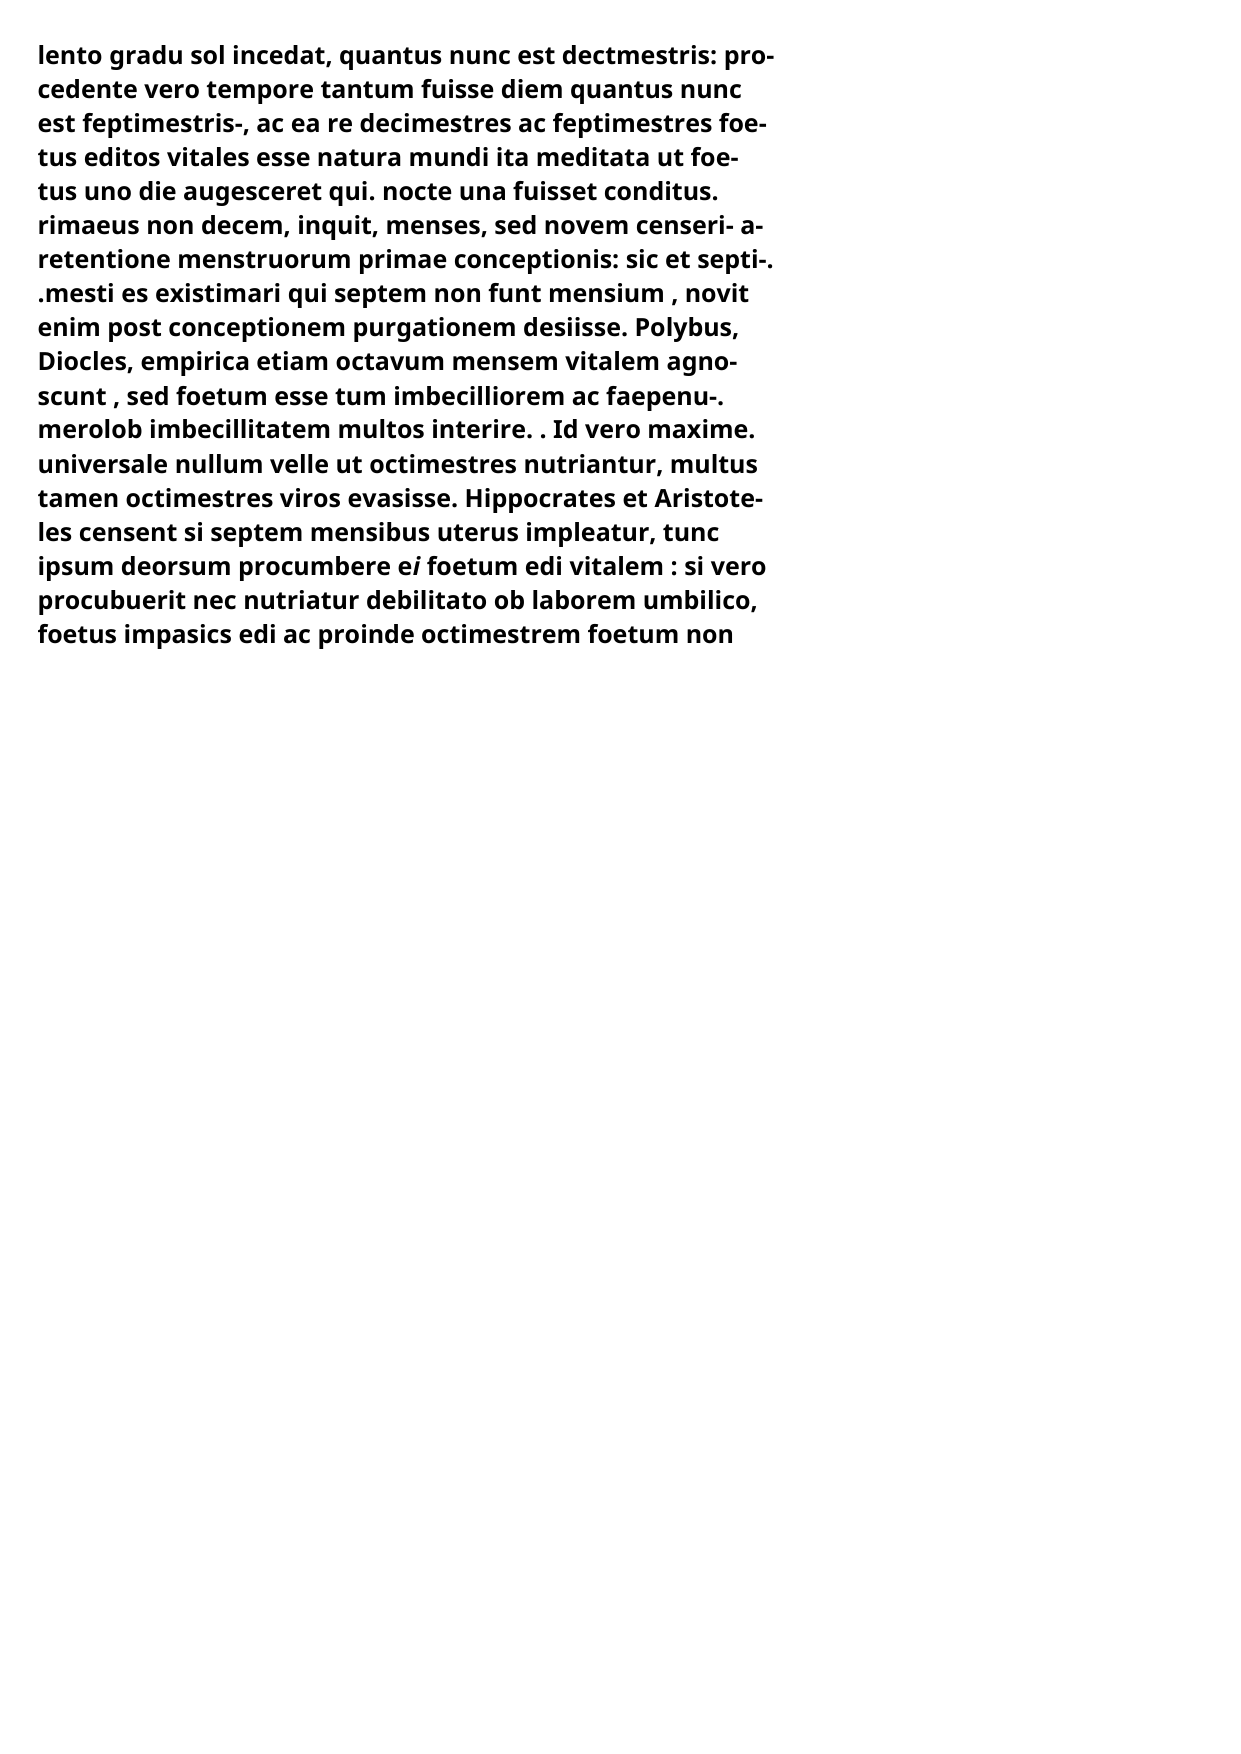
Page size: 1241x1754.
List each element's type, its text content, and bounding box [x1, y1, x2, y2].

text lento gradu sol incedat, quantus nunc est dectmestris: pro- cedente vero tempore tantum fuisse diem quantus nunc est feptimestris-, ac ea re decimestres ac feptimestres foe- tus editos vitales esse natura mundi ita meditata ut foe- tus uno die augesceret qui. nocte una fuisset conditus. rimaeus non decem, inquit, menses, sed novem censeri- a- retentione menstruorum primae conceptionis: sic et septi-. .mesti es existimari qui septem non funt mensium , novit enim post conceptionem purgationem desiisse. Polybus, Diocles, empirica etiam octavum mensem vitalem agno- scunt , sed foetum esse tum imbecilliorem ac faepenu-. merolob imbecillitatem multos interire. . Id vero maxime. universale nullum velle ut octimestres nutriantur, multus tamen octimestres viros evasisse. Hippocrates et Aristote- les censent si septem mensibus uterus impleatur, tunc ipsum deorsum procumbere ei foetum edi vitalem : si vero procubuerit nec nutriatur debilitato ob laborem umbilico, foetus impasics edi ac proinde octimestrem foetum non [37, 37, 1203, 651]
